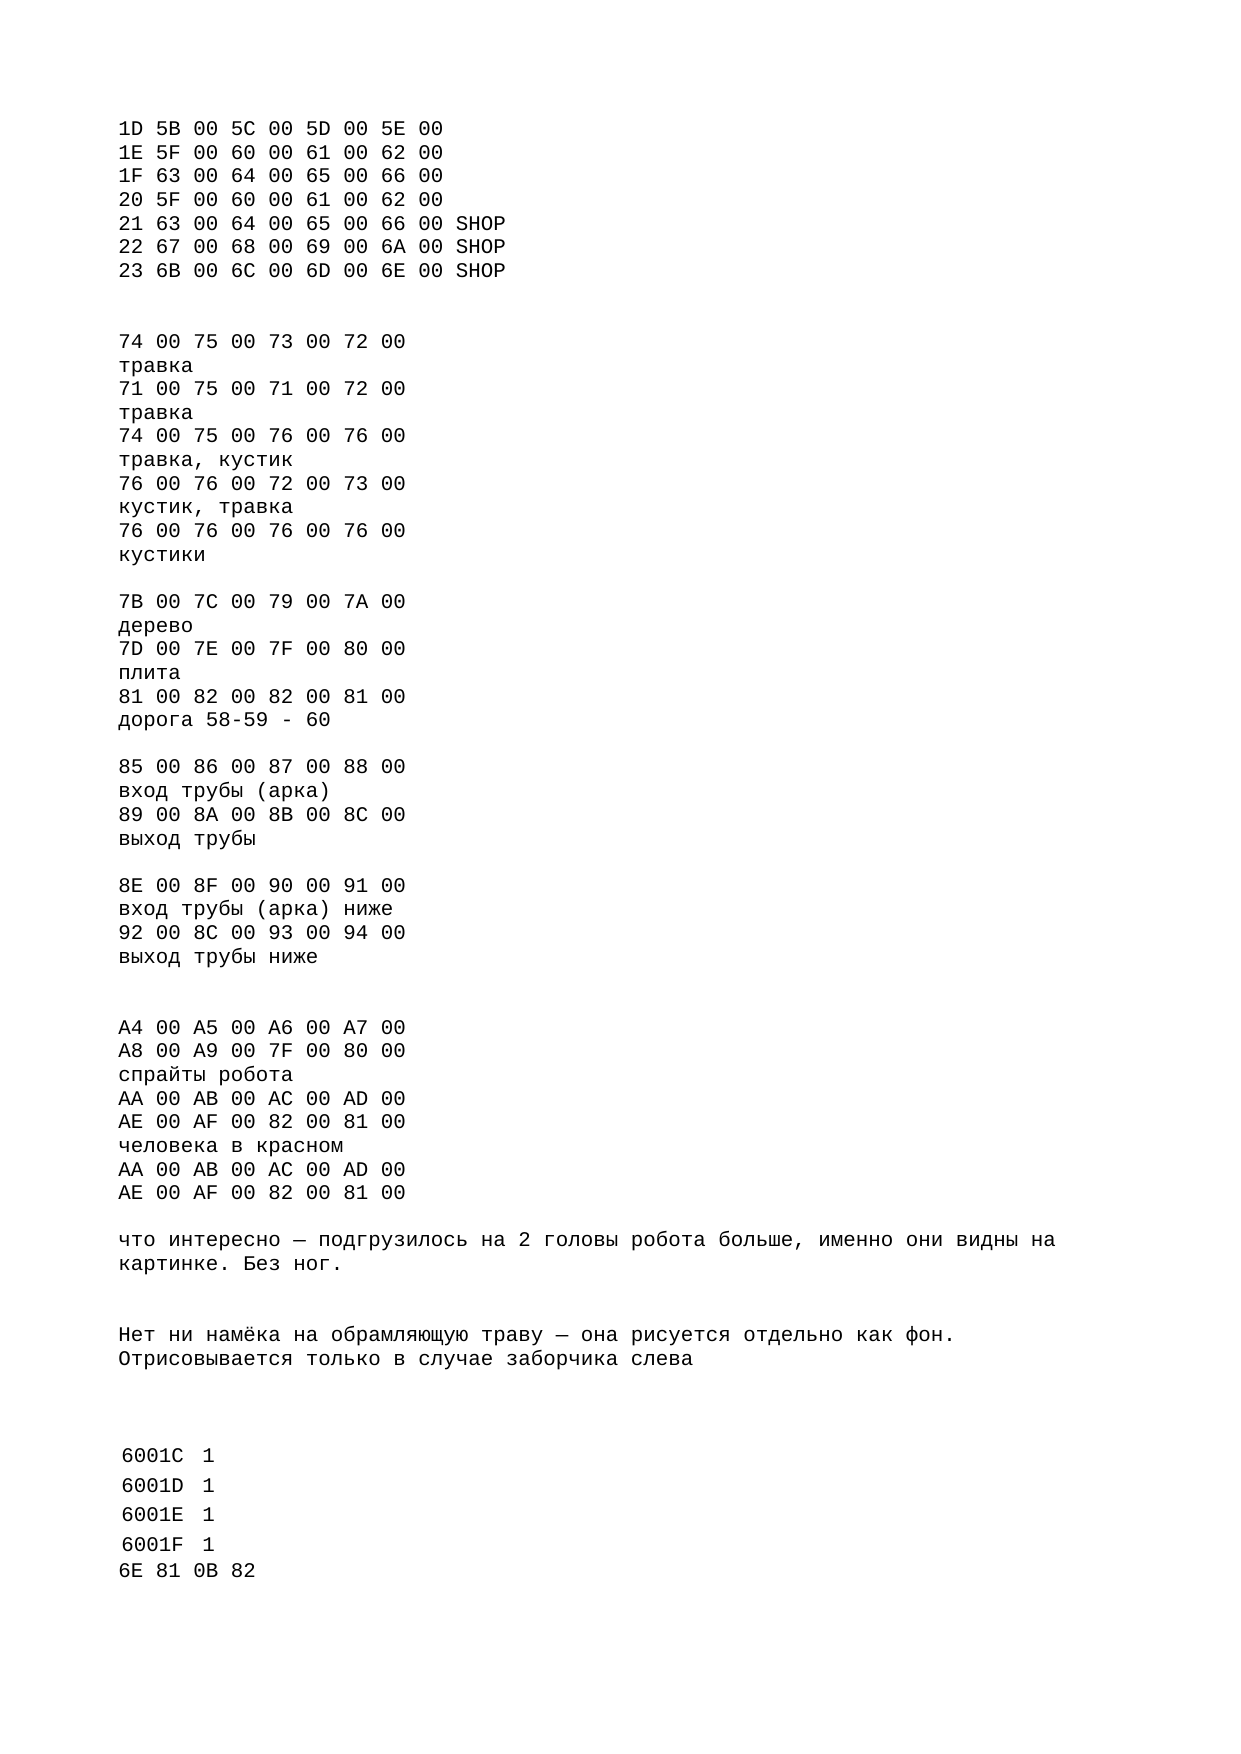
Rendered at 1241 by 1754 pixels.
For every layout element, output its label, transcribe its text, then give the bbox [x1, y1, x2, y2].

text человека в красном [118, 1135, 1122, 1158]
text A8 00 A9 00 7F 00 80 00 [118, 1040, 1122, 1064]
text вход трубы (арка) [118, 780, 1122, 804]
text 1F 63 00 64 00 65 00 66 00 [118, 165, 1122, 189]
text 76 00 76 00 72 00 73 00 [118, 473, 1122, 496]
text спрайты робота [118, 1064, 1122, 1088]
text 92 00 8C 00 93 00 94 00 [118, 922, 1122, 946]
text дорога 58-59 - 60 [118, 709, 1122, 733]
table_cell 1 [199, 1472, 227, 1501]
text 1D 5B 00 5C 00 5D 00 5E 00 [118, 118, 1122, 142]
table_cell 1 [199, 1501, 227, 1531]
text 81 00 82 00 82 00 81 00 [118, 686, 1122, 709]
table_cell 1 [199, 1531, 227, 1560]
text 23 6B 00 6C 00 6D 00 6E 00 SHOP [118, 260, 1122, 284]
text 74 00 75 00 73 00 72 00 [118, 331, 1122, 354]
text 6E 81 0B 82 [118, 1560, 1122, 1584]
text 22 67 00 68 00 69 00 6A 00 SHOP [118, 236, 1122, 260]
text кустики [118, 544, 1122, 567]
text Нет ни намёка на обрамляющую траву — она рисуется отдельно как фон. Отрисовывается только в случае заборчика слева [118, 1324, 1122, 1371]
text 1E 5F 00 60 00 61 00 62 00 [118, 142, 1122, 165]
text 8E 00 8F 00 90 00 91 00 [118, 875, 1122, 898]
table_header 1 [199, 1442, 227, 1472]
text 7D 00 7E 00 7F 00 80 00 [118, 638, 1122, 662]
text 71 00 75 00 71 00 72 00 [118, 378, 1122, 402]
table_header 6001C [118, 1442, 199, 1472]
table_cell 6001E [118, 1501, 199, 1531]
table_cell 6001D [118, 1472, 199, 1501]
text 74 00 75 00 76 00 76 00 [118, 426, 1122, 449]
text кустик, травка [118, 496, 1122, 520]
text 89 00 8A 00 8B 00 8C 00 [118, 804, 1122, 827]
text 76 00 76 00 76 00 76 00 [118, 520, 1122, 544]
text травка [118, 402, 1122, 426]
text дерево [118, 615, 1122, 638]
text травка [118, 354, 1122, 378]
text вход трубы (арка) ниже [118, 898, 1122, 922]
text 7B 00 7C 00 79 00 7A 00 [118, 591, 1122, 615]
text что интересно — подгрузилось на 2 головы робота больше, именно они видны на картинке. Без ног. [118, 1229, 1122, 1277]
text 85 00 86 00 87 00 88 00 [118, 757, 1122, 780]
text 21 63 00 64 00 65 00 66 00 SHOP [118, 213, 1122, 236]
text A4 00 A5 00 A6 00 A7 00 [118, 1017, 1122, 1040]
text AA 00 AB 00 AC 00 AD 00 [118, 1158, 1122, 1182]
text травка, кустик [118, 449, 1122, 473]
text AE 00 AF 00 82 00 81 00 [118, 1111, 1122, 1135]
text AA 00 AB 00 AC 00 AD 00 [118, 1088, 1122, 1111]
text выход трубы [118, 827, 1122, 851]
text AE 00 AF 00 82 00 81 00 [118, 1182, 1122, 1206]
text выход трубы ниже [118, 946, 1122, 969]
text плита [118, 662, 1122, 686]
text 20 5F 00 60 00 61 00 62 00 [118, 189, 1122, 213]
table_cell 6001F [118, 1531, 199, 1560]
